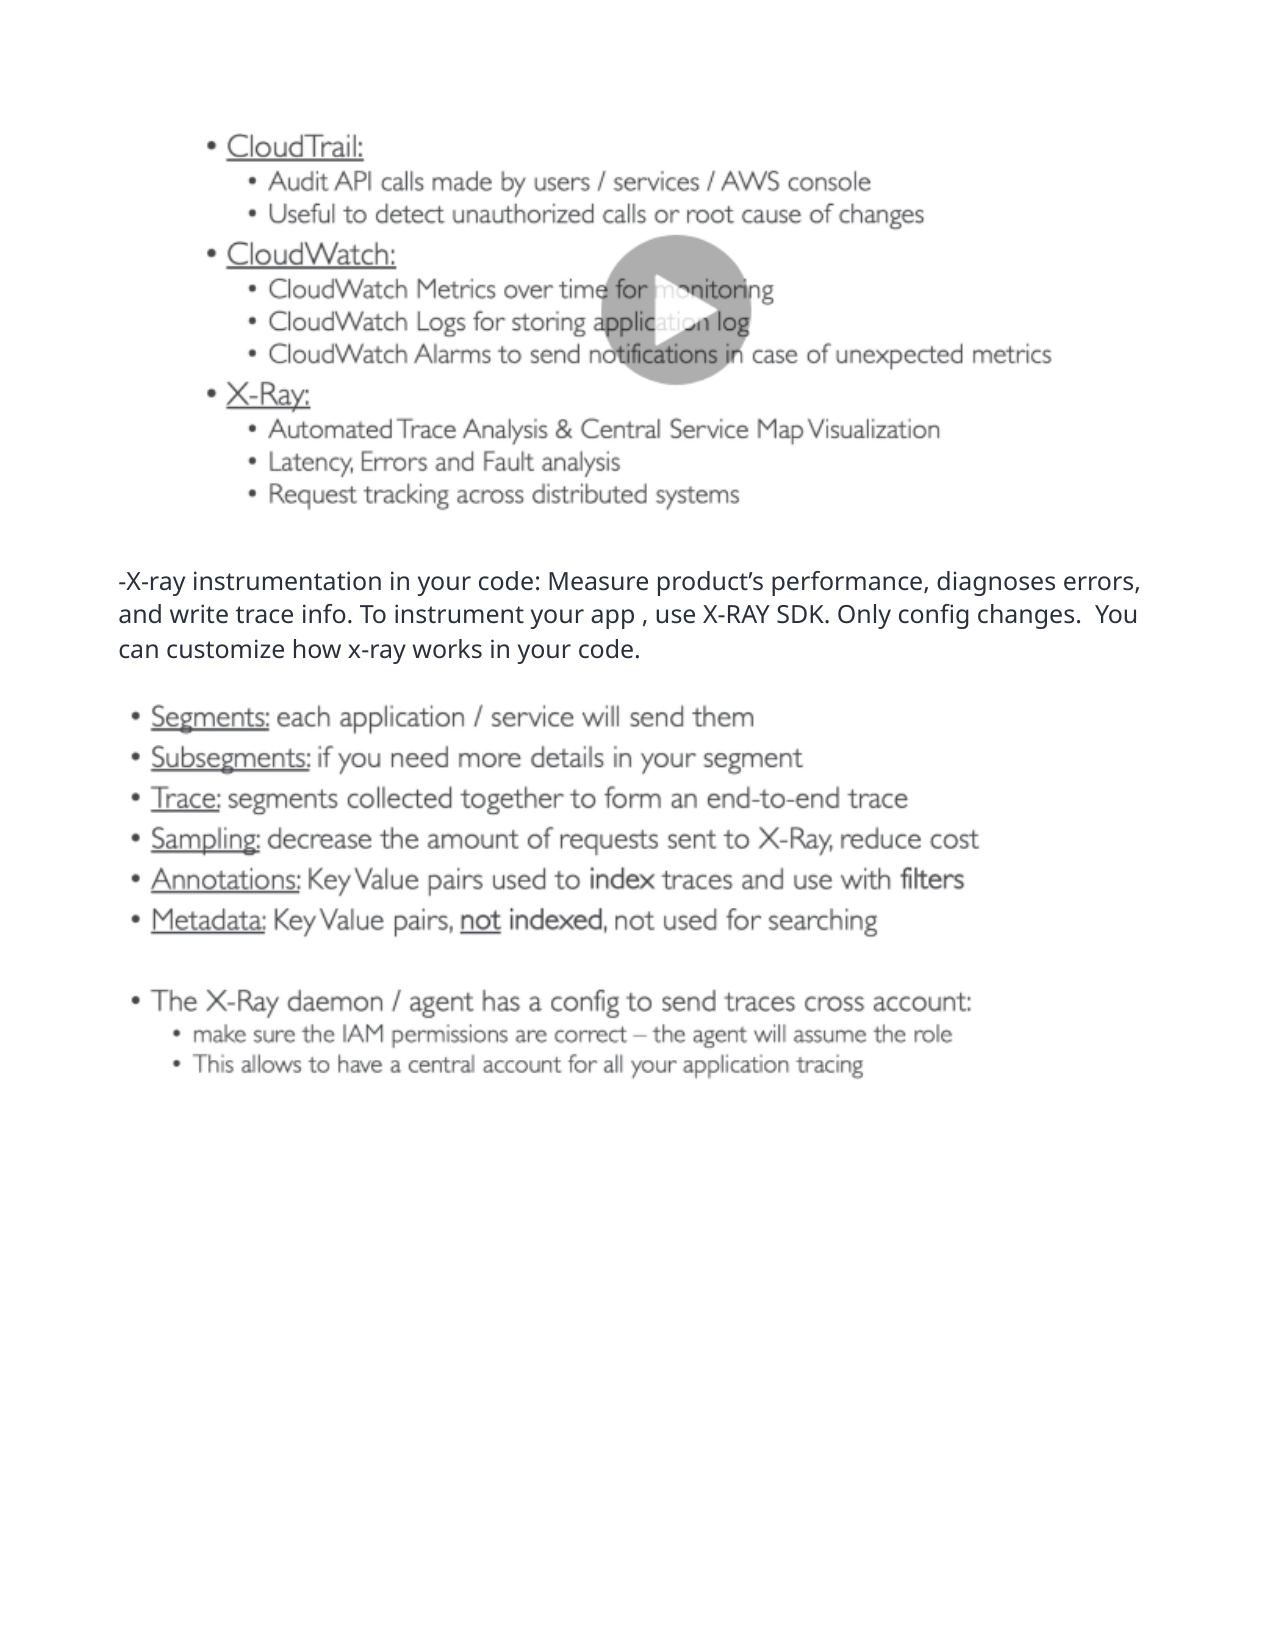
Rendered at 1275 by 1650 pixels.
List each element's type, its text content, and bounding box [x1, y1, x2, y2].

picture [170, 118, 1105, 529]
text -X-ray instrumentation in your code: Measure product’s performance, diagnoses errors, and write trace info. To instrument your app , use X-RAY SDK. Only config changes. You can customize how x-ray works in your code. [118, 563, 1157, 665]
picture [118, 698, 1015, 1117]
